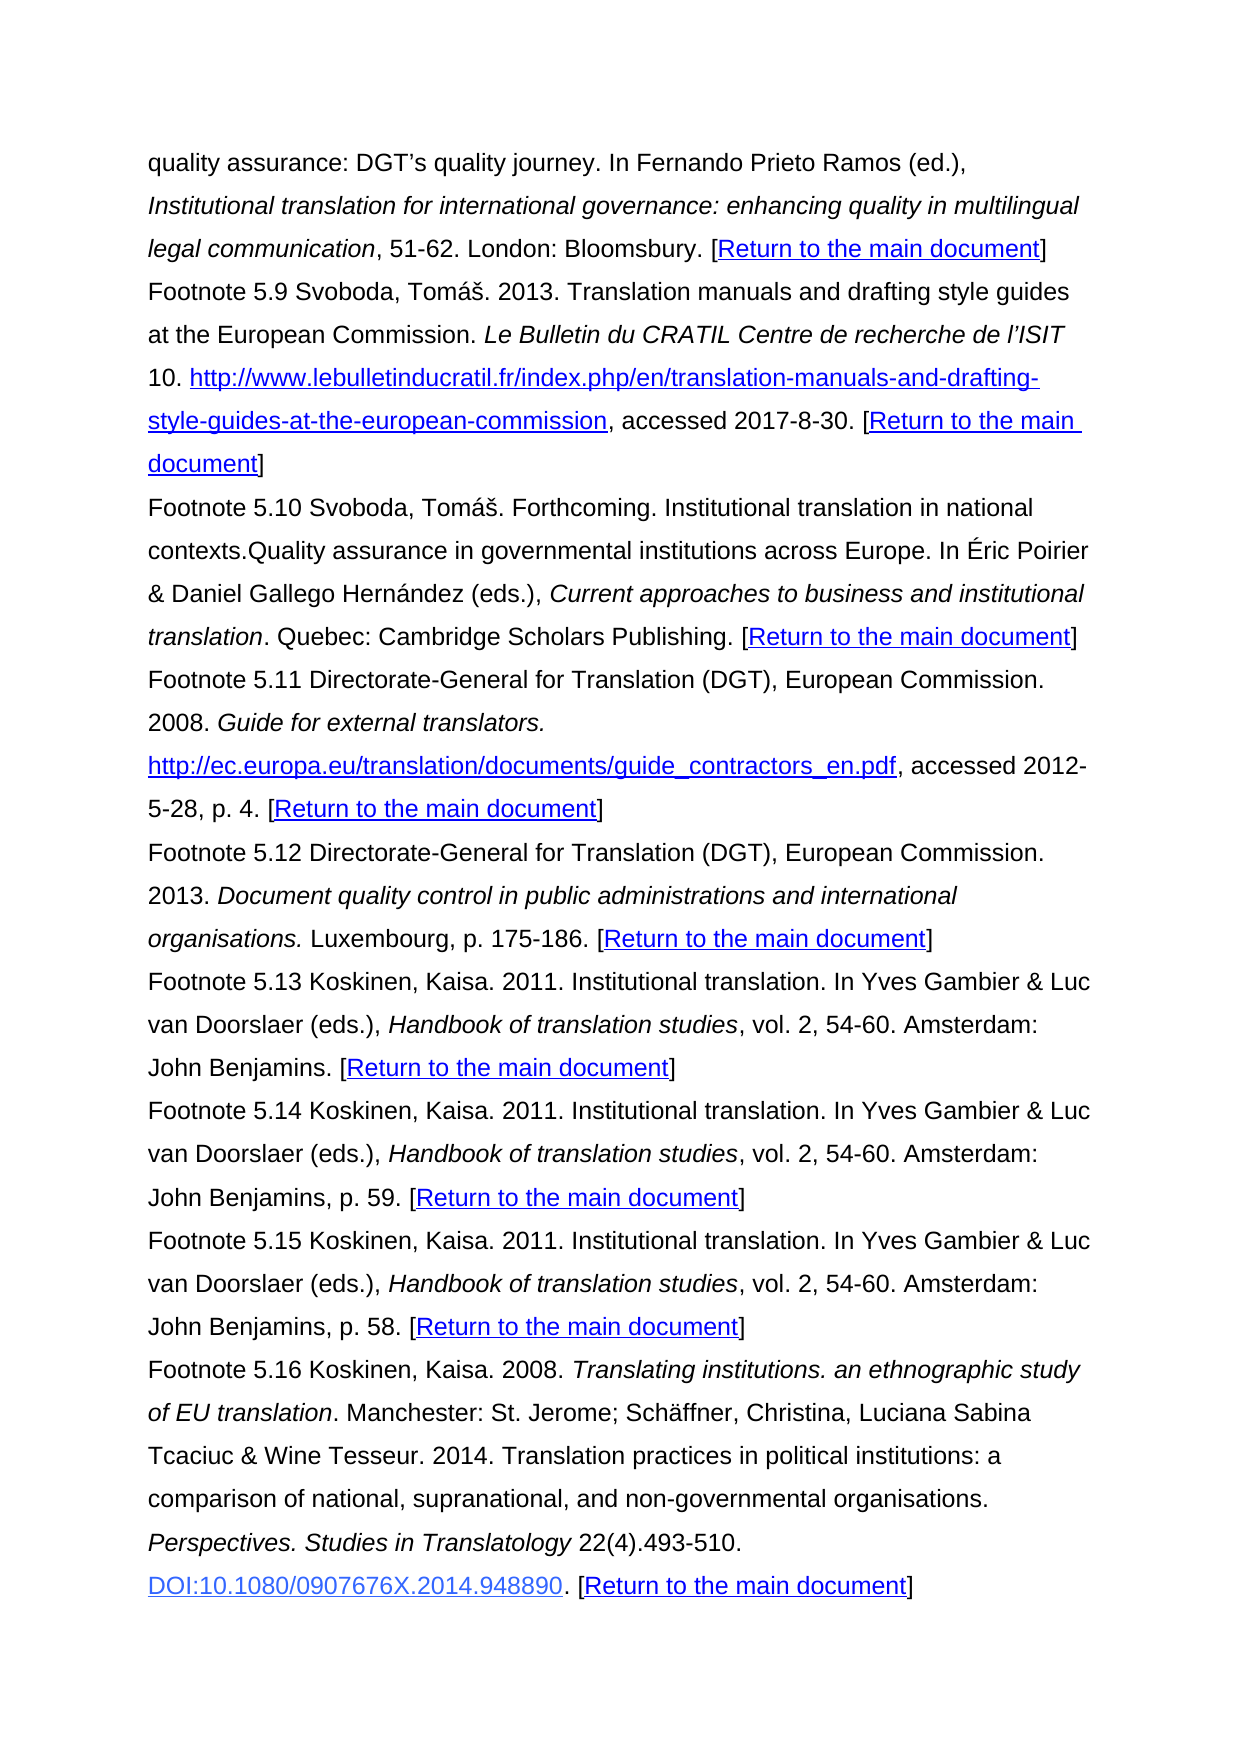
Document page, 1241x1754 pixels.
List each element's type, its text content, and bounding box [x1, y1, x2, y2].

text Footnote 5.10 Svoboda, Tomáš. Forthcoming. Institutional translation in national contexts.Quality assurance in governmental institutions across Europe. In Éric Poirier & Daniel Gallego Hernández (eds.), Current approaches to business and institutional translation. Quebec: Cambridge Scholars Publishing. [Return to the main document] [148, 493, 1093, 651]
text Footnote 5.11 Directorate-General for Translation (DGT), European Commission. 2008. Guide for external translators. http://ec.europa.eu/translation/documents/guide_contractors_en.pdf, accessed 2012-5-28, p. 4. [Return to the main document] [148, 665, 1093, 823]
text Footnote 5.14 Koskinen, Kaisa. 2011. Institutional translation. In Yves Gambier & Luc van Doorslaer (eds.), Handbook of translation studies, vol. 2, 54-60. Amsterdam: John Benjamins, p. 59. [Return to the main document] [148, 1096, 1093, 1211]
text Footnote 5.16 Koskinen, Kaisa. 2008. Translating institutions. an ethnographic study of EU translation. Manchester: St. Jerome; Schäffner, Christina, Luciana Sabina Tcaciuc & Wine Tesseur. 2014. Translation practices in political institutions: a comparison of national, supranational, and non-governmental organisations. Perspectives. Studies in Translatology 22(4).493-510. DOI:10.1080/0907676X.2014.948890. [Return to the main document] [148, 1355, 1093, 1599]
text Footnote 5.9 Svoboda, Tomáš. 2013. Translation manuals and drafting style guides at the European Commission. Le Bulletin du CRATIL Centre de recherche de l’ISIT 10. http://www.lebulletinducratil.fr/index.php/en/translation-manuals-and-drafting-style-guides-at-the-european-commission, accessed 2017-8-30. [Return to the main document] [148, 277, 1093, 478]
text quality assurance: DGT’s quality journey. In Fernando Prieto Ramos (ed.), Institutional translation for international governance: enhancing quality in multilingual legal communication, 51-62. London: Bloomsbury. [Return to the main document] [148, 148, 1093, 263]
text Footnote 5.12 Directorate-General for Translation (DGT), European Commission. 2013. Document quality control in public administrations and international organisations. Luxembourg, p. 175-186. [Return to the main document] [148, 838, 1093, 953]
text Footnote 5.15 Koskinen, Kaisa. 2011. Institutional translation. In Yves Gambier & Luc van Doorslaer (eds.), Handbook of translation studies, vol. 2, 54-60. Amsterdam: John Benjamins, p. 58. [Return to the main document] [148, 1226, 1093, 1341]
text Footnote 5.13 Koskinen, Kaisa. 2011. Institutional translation. In Yves Gambier & Luc van Doorslaer (eds.), Handbook of translation studies, vol. 2, 54-60. Amsterdam: John Benjamins. [Return to the main document] [148, 967, 1093, 1082]
